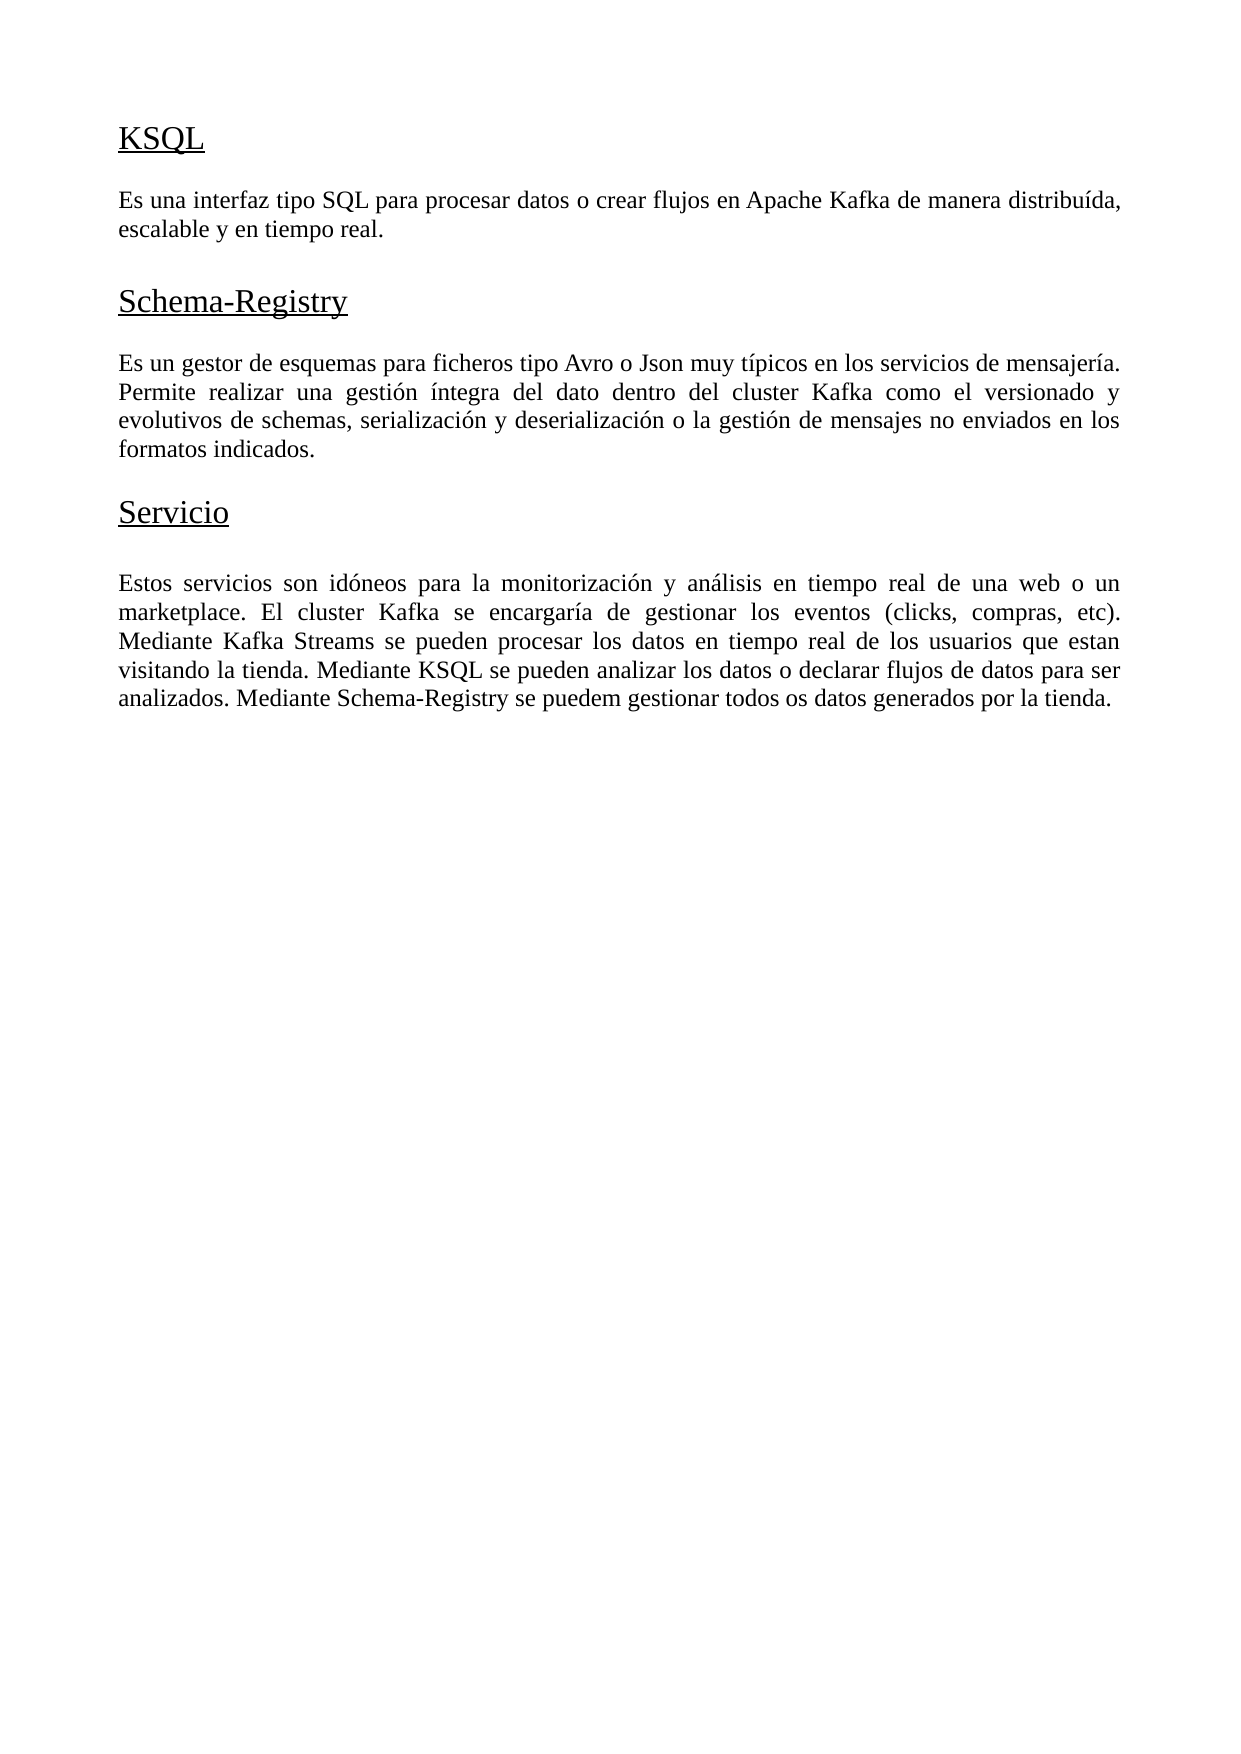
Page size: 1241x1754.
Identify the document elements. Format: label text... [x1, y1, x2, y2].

text KSQL [118, 118, 1122, 156]
text Es una interfaz tipo SQL para procesar datos o crear flujos en Apache Kafka de manera distribuída, escalable y en tiempo real. [118, 185, 1122, 243]
text Es un gestor de esquemas para ficheros tipo Avro o Json muy típicos en los servicios de mensajería. Permite realizar una gestión íntegra del dato dentro del cluster Kafka como el versionado y evolutivos de schemas, serialización y deserialización o la gestión de mensajes no enviados en los formatos indicados. [118, 348, 1122, 463]
text Estos servicios son idóneos para la monitorización y análisis en tiempo real de una web o un marketplace. El cluster Kafka se encargaría de gestionar los eventos (clicks, compras, etc). Mediante Kafka Streams se pueden procesar los datos en tiempo real de los usuarios que estan visitando la tienda. Mediante KSQL se pueden analizar los datos o declarar flujos de datos para ser analizados. Mediante Schema-Registry se puedem gestionar todos os datos generados por la tienda. [118, 568, 1122, 712]
text Schema-Registry [118, 281, 1122, 319]
text Servicio [118, 492, 1122, 530]
